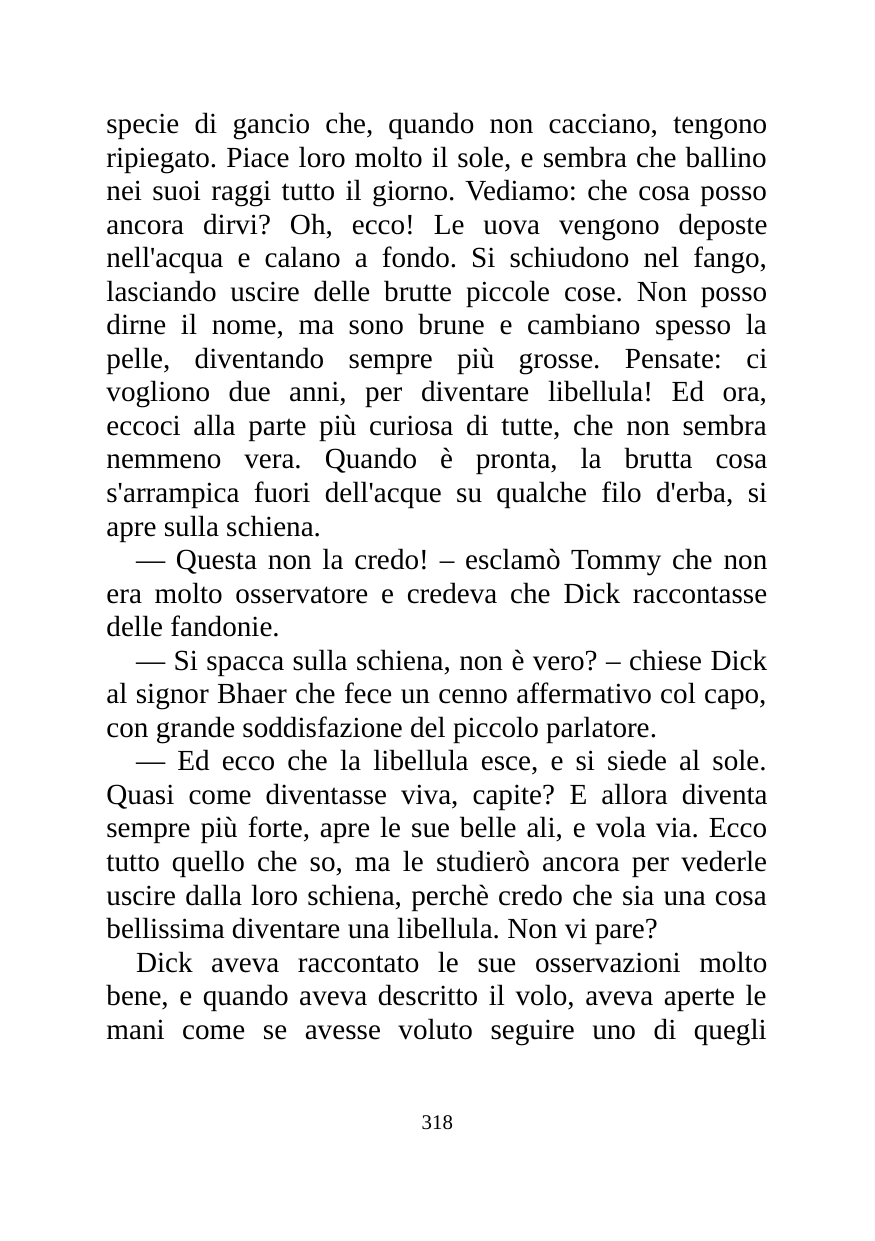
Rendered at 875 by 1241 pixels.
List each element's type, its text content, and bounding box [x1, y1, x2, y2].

text Dick aveva raccontato le sue osservazioni molto bene, e quando aveva descritto il volo, aveva aperte le mani come se avesse voluto seguire uno di quegli [106, 945, 768, 1045]
text specie di gancio che, quando non cacciano, tengono ripiegato. Piace loro molto il sole, e sembra che ballino nei suoi raggi tutto il giorno. Vediamo: che cosa posso ancora dirvi? Oh, ecco! Le uova vengono deposte nell'acqua e calano a fondo. Si schiudono nel fango, lasciando uscire delle brutte piccole cose. Non posso dirne il nome, ma sono brune e cambiano spesso la pelle, diventando sempre più grosse. Pensate: ci vogliono due anni, per diventare libellula! Ed ora, eccoci alla parte più curiosa di tutte, che non sembra nemmeno vera. Quando è pronta, la brutta cosa s'arrampica fuori dell'acque su qualche filo d'erba, si apre sulla schiena. [106, 106, 768, 542]
text — Ed ecco che la libellula esce, e si siede al sole. Quasi come diventasse viva, capite? E allora diventa sempre più forte, apre le sue belle ali, e vola via. Ecco tutto quello che so, ma le studierò ancora per vederle uscire dalla loro schiena, perchè credo che sia una cosa bellissima diventare una libellula. Non vi pare? [106, 743, 768, 945]
text — Questa non la credo! – esclamò Tommy che non era molto osservatore e credeva che Dick raccontasse delle fandonie. [106, 542, 768, 643]
text — Si spacca sulla schiena, non è vero? – chiese Dick al signor Bhaer che fece un cenno affermativo col capo, con grande soddisfazione del piccolo parlatore. [106, 643, 768, 743]
